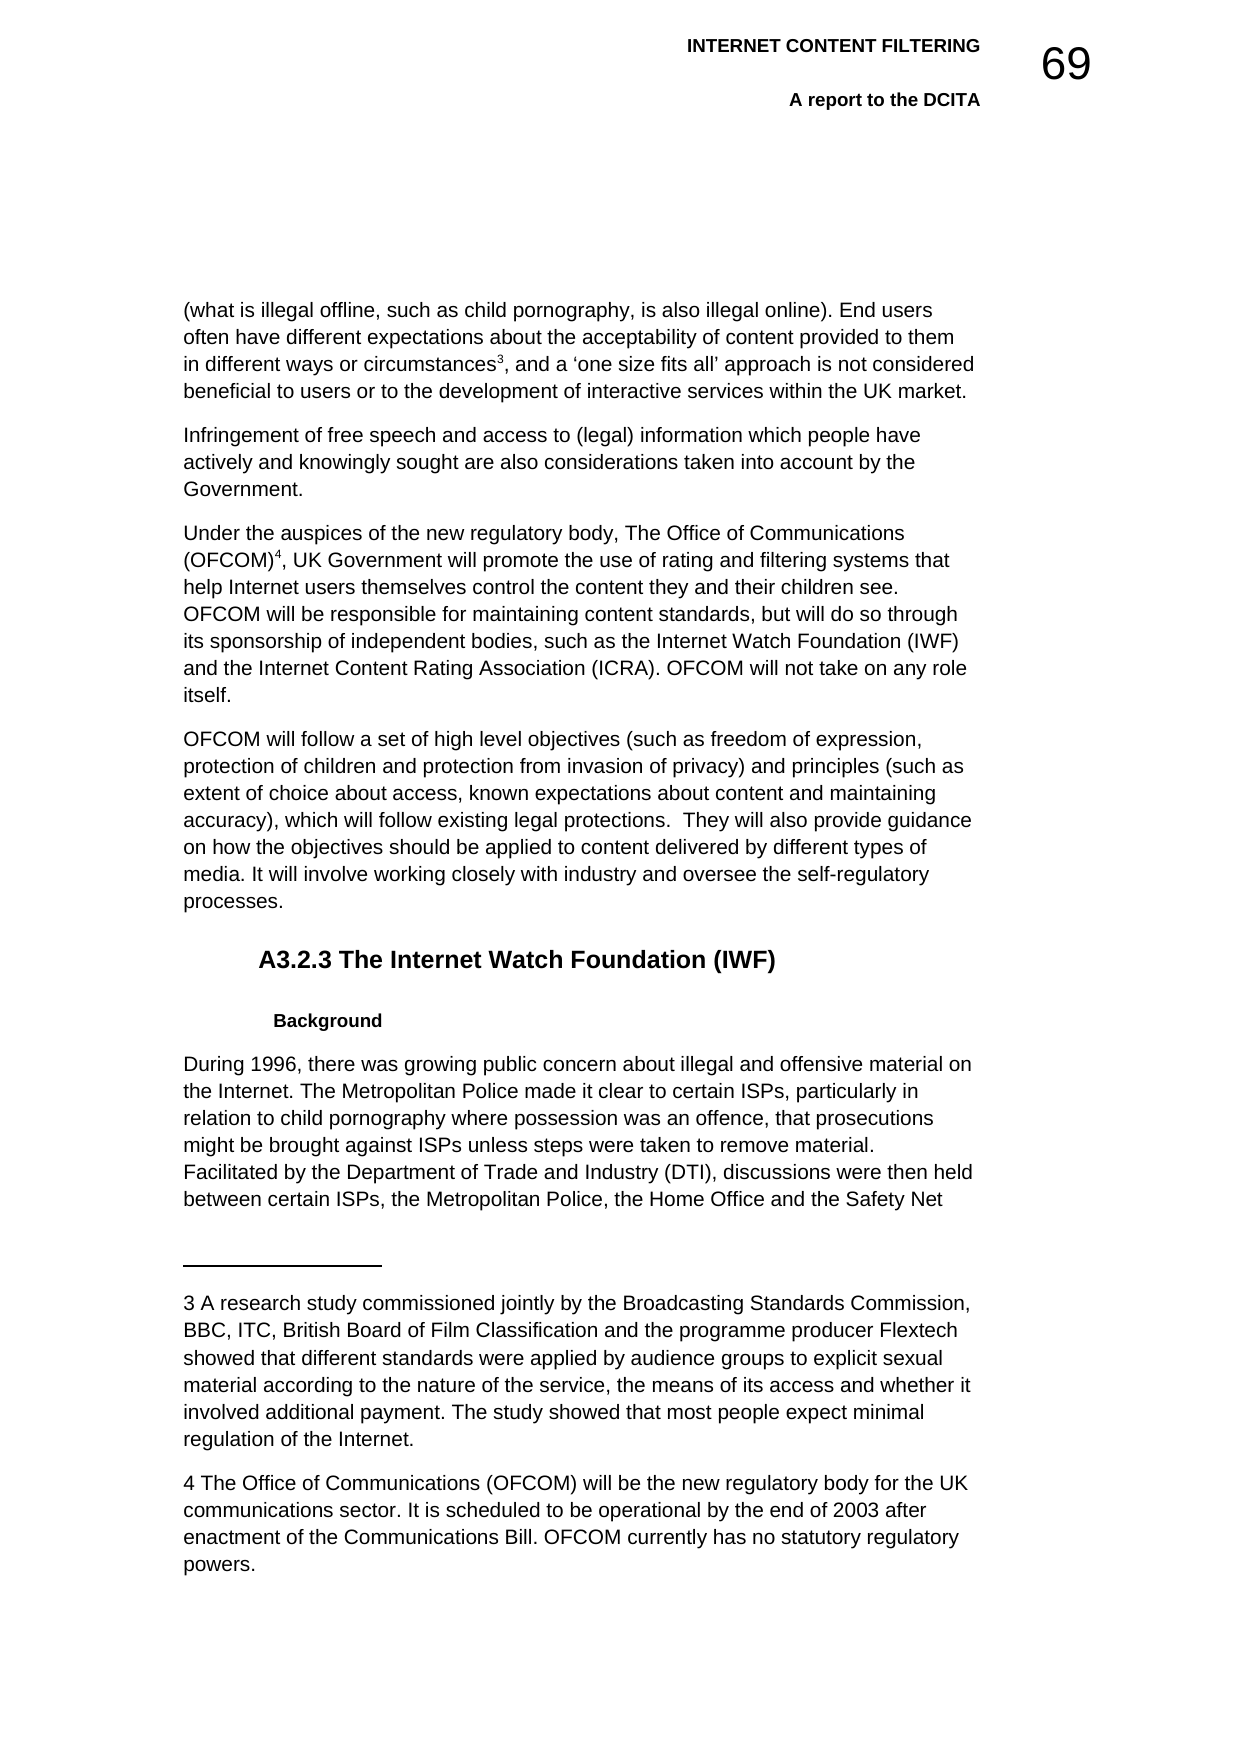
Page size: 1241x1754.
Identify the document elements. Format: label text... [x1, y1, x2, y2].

text A research study commissioned jointly by the Broadcasting Standards Commission, BBC, ITC, British Board of Film Classification and the programme producer Flextech showed that different standards were applied by audience groups to explicit sexual material according to the nature of the service, the means of its access and whether it involved additional payment. The study showed that most people expect minimal regulation of the Internet. [183, 1289, 975, 1452]
subtitle Background [183, 1006, 975, 1033]
text Under the auspices of the new regulatory body, The Office of Communications (OFCOM), UK Government will promote the use of rating and filtering systems that help Internet users themselves control the content they and their children see. OFCOM will be responsible for maintaining content standards, but will do so through its sponsorship of independent bodies, such as the Internet Watch Foundation (IWF) and the Internet Content Rating Association (ICRA). OFCOM will not take on any role itself. [183, 518, 975, 708]
text The Office of Communications (OFCOM) will be the new regulatory body for the UK communications sector. It is scheduled to be operational by the end of 2003 after enactment of the Communications Bill. OFCOM currently has no statutory regulatory powers. [183, 1468, 975, 1577]
subtitle A3.2.3 The Internet Watch Foundation (IWF) [183, 946, 975, 975]
text Infringement of free speech and access to (legal) information which people have actively and knowingly sought are also considerations taken into account by the Government. [183, 421, 975, 502]
text (what is illegal offline, such as child pornography, is also illegal online). End users often have different expectations about the acceptability of content provided to them in different ways or circumstances, and a ‘one size fits all’ approach is not considered beneficial to users or to the development of interactive services within the UK market. [183, 296, 975, 404]
text During 1996, there was growing public concern about illegal and offensive material on the Internet. The Metropolitan Police made it clear to certain ISPs, particularly in relation to child pornography where possession was an offence, that prosecutions might be brought against ISPs unless steps were taken to remove material. Facilitated by the Department of Trade and Industry (DTI), discussions were then held between certain ISPs, the Metropolitan Police, the Home Office and the Safety Net [183, 1050, 975, 1212]
text OFCOM will follow a set of high level objectives (such as freedom of expression, protection of children and protection from invasion of privacy) and principles (such as extent of choice about access, known expectations about content and maintaining accuracy), which will follow existing legal protections. They will also provide guidance on how the objectives should be applied to content delivered by different types of media. It will involve working closely with industry and oversee the self-regulatory processes. [183, 725, 975, 914]
